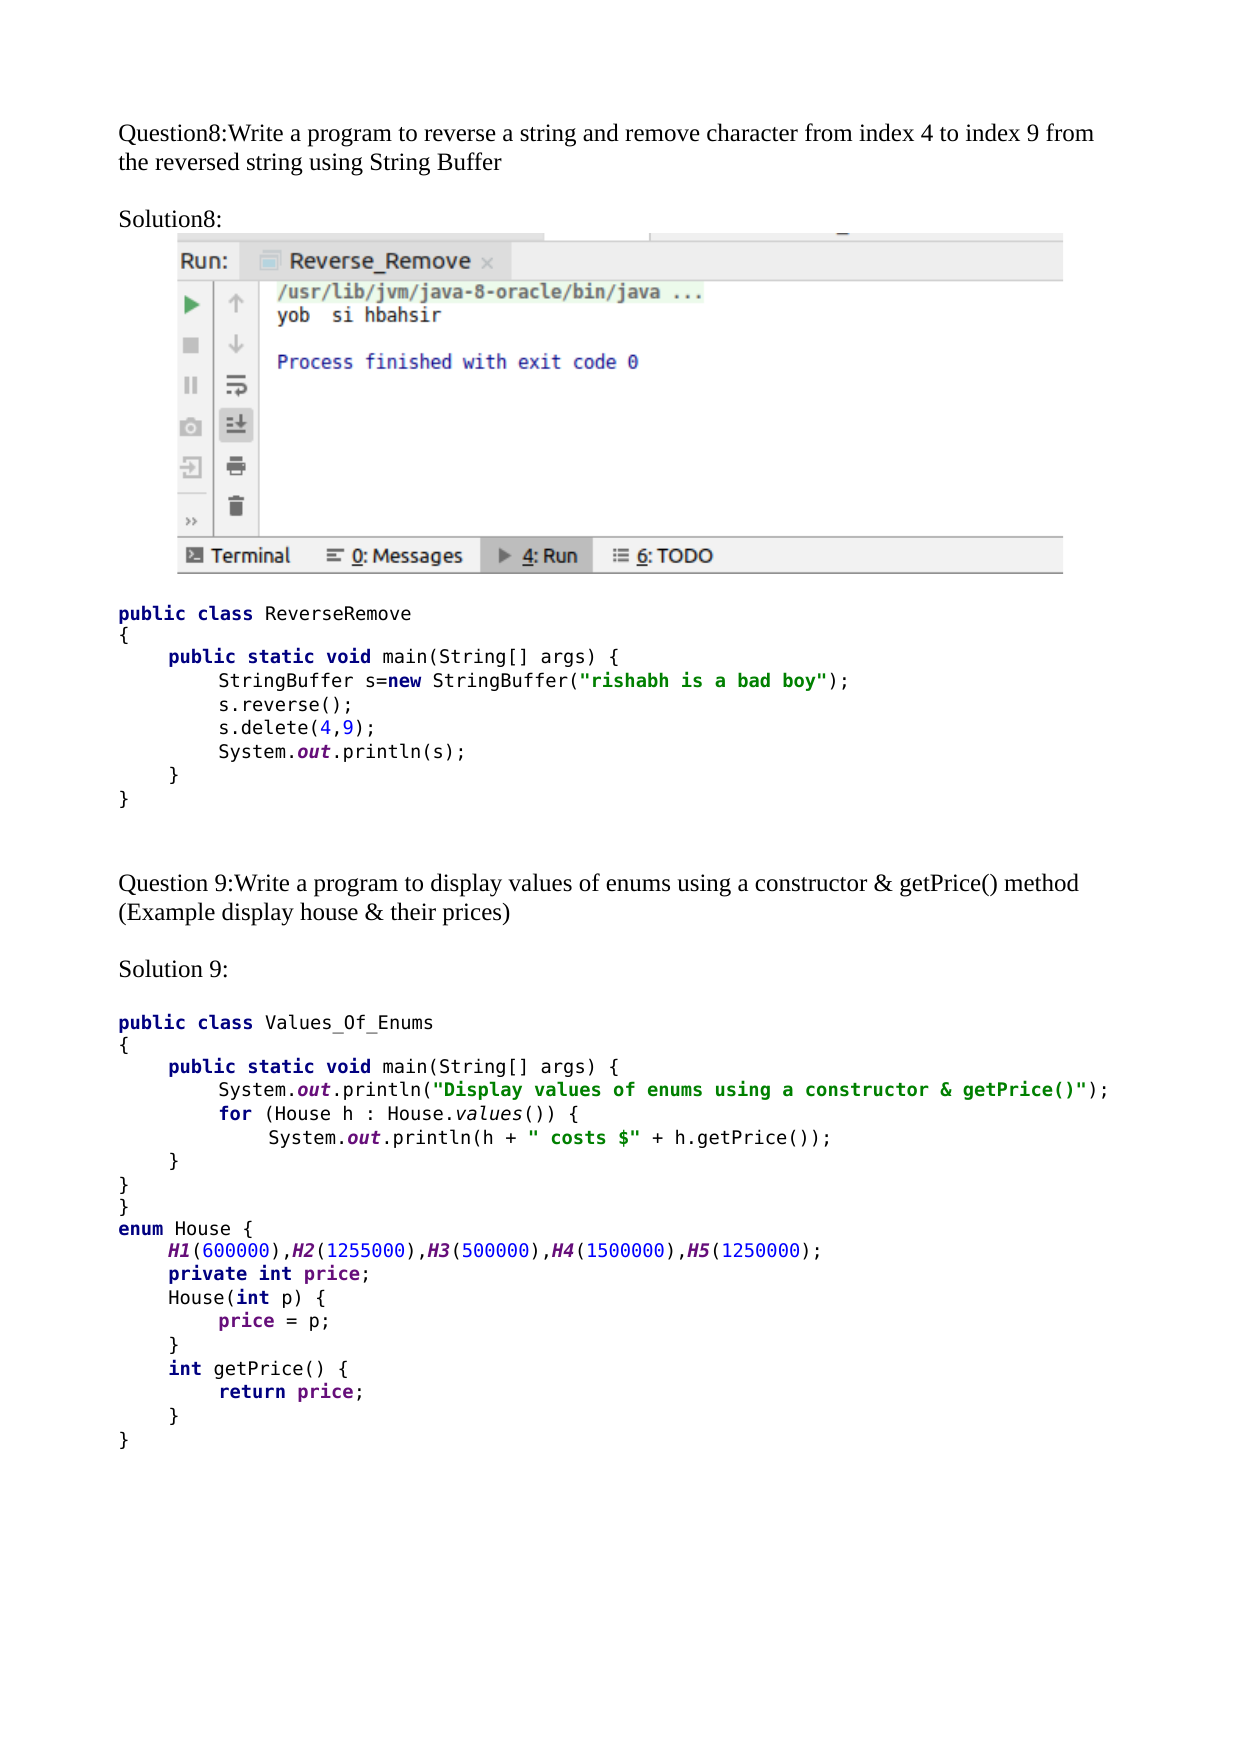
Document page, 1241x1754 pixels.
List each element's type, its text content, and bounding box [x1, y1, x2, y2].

text Question8:Write a program to reverse a string and remove character from index 4 to index 9 from the reversed string using String Buffer [118, 118, 1122, 176]
text public class ReverseRemove [118, 602, 1122, 624]
text } [118, 1174, 1122, 1196]
text } [118, 764, 1122, 788]
text } [118, 1196, 1122, 1218]
text int getPrice() { [118, 1358, 1122, 1381]
text { [118, 624, 1122, 646]
text System.out.println(s); [118, 741, 1122, 764]
text for (House h : House.values()) { [118, 1103, 1122, 1127]
text public class Values_Of_Enums [118, 1012, 1122, 1034]
text H1(600000),H2(1255000),H3(500000),H4(1500000),H5(1250000); [118, 1239, 1122, 1263]
text public static void main(String[] args) { [118, 646, 1122, 670]
text System.out.println(h + " costs $" + h.getPrice()); [118, 1127, 1122, 1150]
text System.out.println("Display values of enums using a constructor & getPrice()"); [118, 1079, 1122, 1103]
text private int price; [118, 1263, 1122, 1287]
text StringBuffer s=new StringBuffer("rishabh is a bad boy"); [118, 670, 1122, 693]
text Question 9:Write a program to display values of enums using a constructor & getPrice() method (Example display house & their prices) [118, 868, 1122, 926]
text { [118, 1034, 1122, 1056]
text } [118, 1334, 1122, 1358]
text Solution 9: [118, 954, 1122, 983]
text Solution8: [118, 204, 1122, 233]
text } [118, 1429, 1122, 1451]
text return price; [118, 1381, 1122, 1405]
text } [118, 788, 1122, 810]
text enum House { [118, 1218, 1122, 1239]
picture [177, 233, 1064, 574]
text price = p; [118, 1311, 1122, 1334]
text } [118, 1405, 1122, 1429]
text s.reverse(); [118, 693, 1122, 717]
text House(int p) { [118, 1287, 1122, 1311]
text } [118, 1150, 1122, 1174]
text s.delete(4,9); [118, 717, 1122, 741]
text public static void main(String[] args) { [118, 1056, 1122, 1079]
